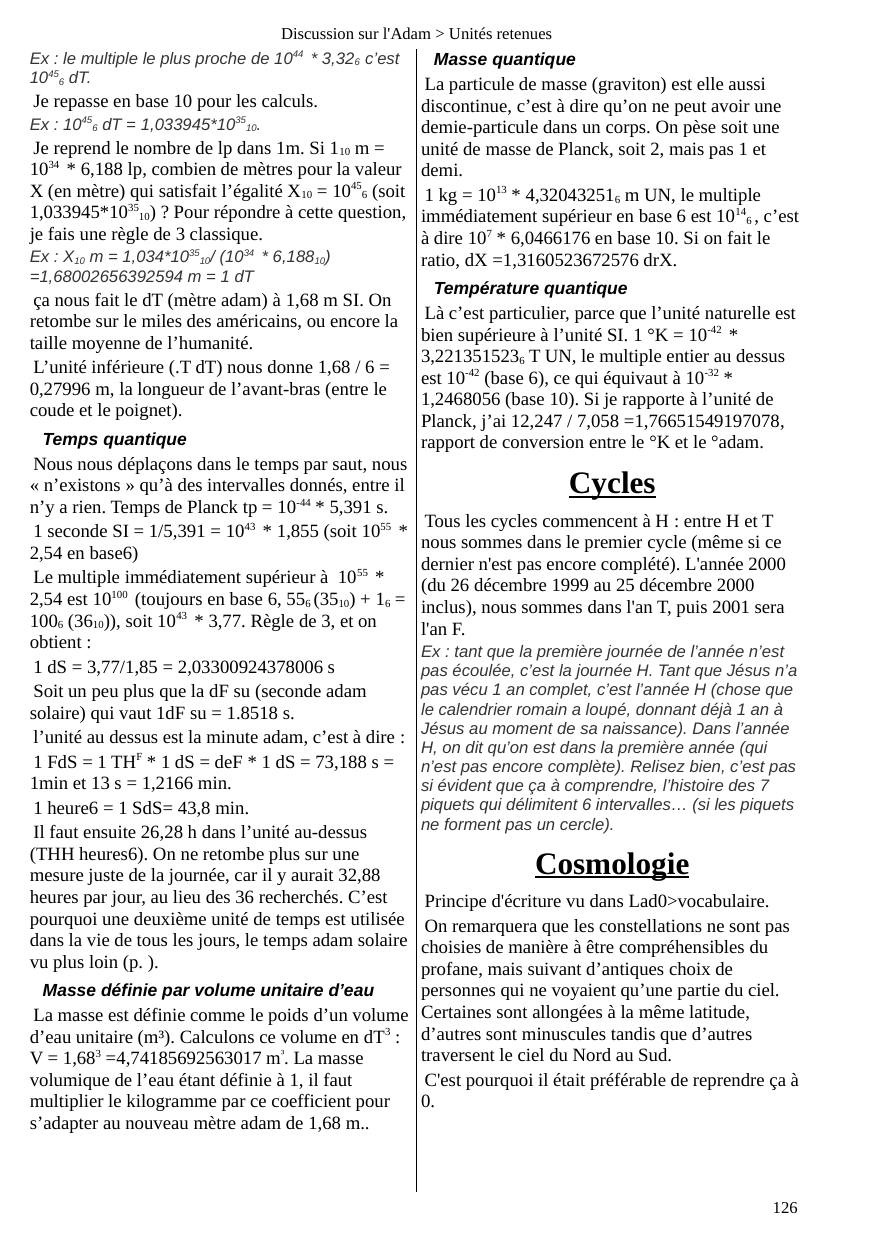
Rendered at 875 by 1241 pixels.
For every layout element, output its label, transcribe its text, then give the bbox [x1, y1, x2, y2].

text ça nous fait le dT (mètre adam) à 1,68 m SI. On retombe sur le miles des américains, ou encore la taille moyenne de l’humanité. [29, 288, 412, 353]
text Le multiple immédiatement supérieur à 1055 * 2,54 est 10100 (toujours en base 6, 556 (3510) + 16 = 1006 (3610)), soit 1043 * 3,77. Règle de 3, et on obtient : [29, 566, 412, 653]
text 1 dS = 3,77/1,85 = 2,03300924378006 s [29, 656, 412, 677]
text Principe d'écriture vu dans Lad0>vocabulaire. [421, 890, 803, 912]
text Ex : X10 m = 1,034*103510/ (1034 * 6,18810) =1,68002656392594 m = 1 dT [29, 247, 412, 286]
text 1 FdS = 1 THF * 1 dS = deF * 1 dS = 73,188 s = 1min et 13 s = 1,2166 min. [29, 751, 412, 794]
text Je reprend le nombre de lp dans 1m. Si 110 m = 1034 * 6,188 lp, combien de mètres pour la valeur X (en mètre) qui satisfait l’égalité X10 = 10456 (soit 1,033945*103510) ? Pour répondre à cette question, je fais une règle de 3 classique. [29, 137, 412, 244]
text La masse est définie comme le poids d’un volume d’eau unitaire (m³). Calculons ce volume en dT3 : V = 1,683 =4,74185692563017 m³. La masse volumique de l’eau étant définie à 1, il faut multiplier le kilogramme par ce coefficient pour s’adapter au nouveau mètre adam de 1,68 m.. [29, 1004, 412, 1133]
text 1 kg = 1013 * 4,320432516 m UN, le multiple immédiatement supérieur en base 6 est 10146 , c’est à dire 107 * 6,0466176 en base 10. Si on fait le ratio, dX =1,3160523672576 drX. [421, 184, 803, 270]
text C'est pourquoi il était préférable de reprendre ça à 0. [421, 1068, 803, 1112]
text Ex : le multiple le plus proche de 1044 * 3,326 c’est 10456 dT. [29, 49, 412, 87]
text La particule de masse (graviton) est elle aussi discontinue, c’est à dire qu’on ne peut avoir une demie-particule dans un corps. On pèse soit une unité de masse de Planck, soit 2, mais pas 1 et demi. [421, 73, 803, 181]
text 1 heure6 = 1 SdS= 43,8 min. [29, 797, 412, 818]
text Ex : tant que la première journée de l’année n’est pas écoulée, c’est la journée H. Tant que Jésus n’a pas vécu 1 an complet, c’est l’année H (chose que le calendrier romain a loupé, donnant déjà 1 an à Jésus au moment de sa naissance). Dans l’année H, on dit qu’on est dans la première année (qui n’est pas encore complète). Relisez bien, c’est pas si évident que ça à comprendre, l’histoire des 7 piquets qui délimitent 6 intervalles… (si les piquets ne forment pas un cercle). [421, 642, 803, 833]
subtitle Masse quantique [434, 49, 803, 69]
text Nous nous déplaçons dans le temps par saut, nous « n’existons » qu’à des intervalles donnés, entre il n’y a rien. Temps de Planck tp = 10-44 * 5,391 s. [29, 453, 412, 517]
text 1 seconde SI = 1/5,391 = 1043 * 1,855 (soit 1055 * 2,54 en base6) [29, 520, 412, 563]
text Il faut ensuite 26,28 h dans l’unité au-dessus (THH heures6). On ne retombe plus sur une mesure juste de la journée, car il y aurait 32,88 heures par jour, au lieu des 36 recherchés. C’est pourquoi une deuxième unité de temps est utilisée dans la vie de tous les jours, le temps adam solaire vu plus loin (p. ). [29, 821, 412, 972]
subtitle Cycles [421, 465, 803, 501]
text Ex : 10456 dT = 1,033945*103510. [29, 114, 412, 134]
text Là c’est particulier, parce que l’unité naturelle est bien supérieure à l’unité SI. 1 °K = 10-42 * 3,2213515236 T UN, le multiple entier au dessus est 10-42 (base 6), ce qui équivaut à 10-32 * 1,2468056 (base 10). Si je rapporte à l’unité de Planck, j’ai 12,247 / 7,058 =1,76651549197078, rapport de conversion entre le °K et le °adam. [421, 302, 803, 453]
text Je repasse en base 10 pour les calculs. [29, 90, 412, 112]
text l’unité au dessus est la minute adam, c’est à dire : [29, 726, 412, 748]
text On remarquera que les constellations ne sont pas choisies de manière à être compréhensibles du profane, mais suivant d’antiques choix de personnes qui ne voyaient qu’une partie du ciel. Certaines sont allongées à la même latitude, d’autres sont minuscules tandis que d’autres traversent le ciel du Nord au Sud. [421, 914, 803, 1066]
subtitle Température quantique [434, 278, 803, 298]
subtitle Temps quantique [42, 428, 412, 449]
text L’unité inférieure (.T dT) nous donne 1,68 / 6 = 0,27996 m, la longueur de l’avant-bras (entre le coude et le poignet). [29, 356, 412, 421]
text Tous les cycles commencent à H : entre H et T nous sommes dans le premier cycle (même si ce dernier n'est pas encore complété). L'année 2000 (du 26 décembre 1999 au 25 décembre 2000 inclus), nous sommes dans l'an T, puis 2001 sera l'an F. [421, 509, 803, 639]
subtitle Cosmologie [421, 845, 803, 881]
subtitle Masse définie par volume unitaire d’eau [42, 980, 412, 1000]
text Soit un peu plus que la dF su (seconde adam solaire) qui vaut 1dF su = 1.8518 s. [29, 680, 412, 723]
